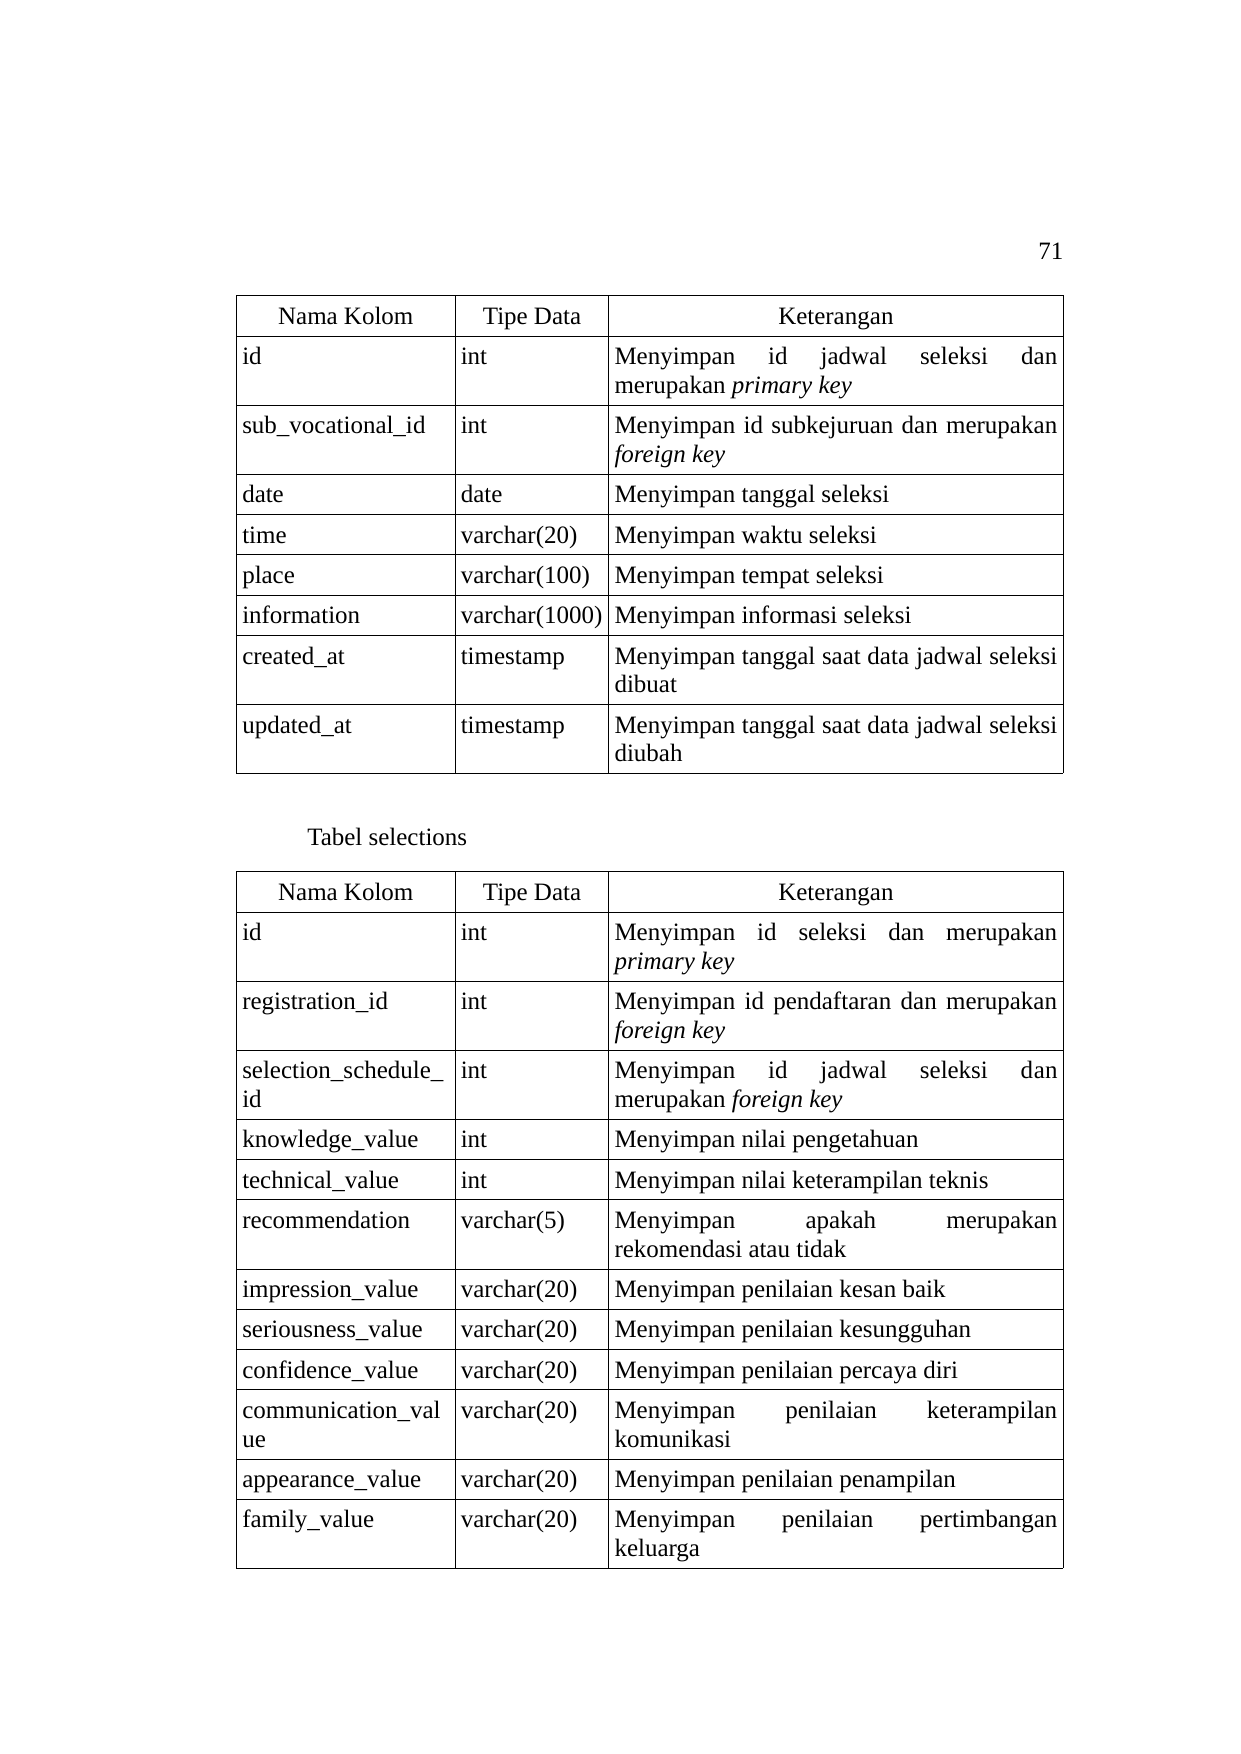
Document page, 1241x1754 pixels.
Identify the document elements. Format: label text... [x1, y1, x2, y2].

table_cell Menyimpan nilai keterampilan teknis [609, 1160, 1063, 1199]
table_cell Menyimpan apakah merupakan rekomendasi atau tidak [609, 1200, 1063, 1268]
table_header Keterangan [609, 296, 1063, 336]
table_cell communication_value [237, 1390, 455, 1458]
table_cell Menyimpan penilaian keterampilan komunikasi [609, 1390, 1063, 1458]
table_cell int [456, 1160, 608, 1199]
table_cell Menyimpan id seleksi dan merupakan primary key [609, 913, 1063, 981]
table_cell Menyimpan penilaian kesungguhan [609, 1310, 1063, 1349]
table_cell updated_at [237, 705, 455, 773]
table_cell varchar(100) [456, 555, 608, 594]
table_cell place [237, 555, 455, 594]
table_cell Menyimpan id subkejuruan dan merupakan foreign key [609, 406, 1063, 474]
table_cell seriousness_value [237, 1310, 455, 1349]
table_header Tipe Data [456, 872, 608, 912]
table_cell varchar(20) [456, 1460, 608, 1499]
table_header Tipe Data [456, 296, 608, 336]
table_cell Menyimpan tempat seleksi [609, 555, 1063, 594]
table_cell varchar(20) [456, 1350, 608, 1389]
table_cell varchar(20) [456, 1500, 608, 1568]
table_cell technical_value [237, 1160, 455, 1199]
table_cell Menyimpan penilaian kesan baik [609, 1270, 1063, 1309]
table_cell varchar(20) [456, 1270, 608, 1309]
table_cell date [237, 475, 455, 514]
table_cell varchar(5) [456, 1200, 608, 1268]
table_cell date [456, 475, 608, 514]
table_header Keterangan [609, 872, 1063, 912]
table_cell Menyimpan penilaian penampilan [609, 1460, 1063, 1499]
table_cell created_at [237, 636, 455, 704]
table_cell Menyimpan tanggal saat data jadwal seleksi dibuat [609, 636, 1063, 704]
table_cell Menyimpan tanggal seleksi [609, 475, 1063, 514]
table_cell int [456, 406, 608, 474]
table_cell int [456, 1051, 608, 1119]
table_cell varchar(1000) [456, 596, 608, 635]
table_cell Menyimpan id jadwal seleksi dan merupakan foreign key [609, 1051, 1063, 1119]
table_cell varchar(20) [456, 1390, 608, 1458]
table_cell int [456, 982, 608, 1050]
text Tabel selections [236, 822, 1063, 851]
table_header Nama Kolom [237, 872, 455, 912]
table_cell timestamp [456, 636, 608, 704]
table_cell Menyimpan informasi seleksi [609, 596, 1063, 635]
table_cell timestamp [456, 705, 608, 773]
table_cell int [456, 1120, 608, 1159]
table_cell knowledge_value [237, 1120, 455, 1159]
table_header Nama Kolom [237, 296, 455, 336]
table_cell int [456, 337, 608, 404]
table_cell family_value [237, 1500, 455, 1568]
table_cell varchar(20) [456, 1310, 608, 1349]
table_cell time [237, 515, 455, 554]
table_cell id [237, 913, 455, 981]
table_cell Menyimpan tanggal saat data jadwal seleksi diubah [609, 705, 1063, 773]
table_cell Menyimpan waktu seleksi [609, 515, 1063, 554]
table_cell confidence_value [237, 1350, 455, 1389]
table_cell sub_vocational_id [237, 406, 455, 474]
table_cell varchar(20) [456, 515, 608, 554]
table_cell registration_id [237, 982, 455, 1050]
table_cell Menyimpan id pendaftaran dan merupakan foreign key [609, 982, 1063, 1050]
table_cell Menyimpan penilaian pertimbangan keluarga [609, 1500, 1063, 1568]
table_cell impression_value [237, 1270, 455, 1309]
table_cell int [456, 913, 608, 981]
table_cell information [237, 596, 455, 635]
table_cell id [237, 337, 455, 404]
table_cell Menyimpan nilai pengetahuan [609, 1120, 1063, 1159]
table_cell selection_schedule_id [237, 1051, 455, 1119]
table_cell appearance_value [237, 1460, 455, 1499]
table_cell Menyimpan id jadwal seleksi dan merupakan primary key [609, 337, 1063, 404]
table_cell recommendation [237, 1200, 455, 1268]
table_cell Menyimpan penilaian percaya diri [609, 1350, 1063, 1389]
